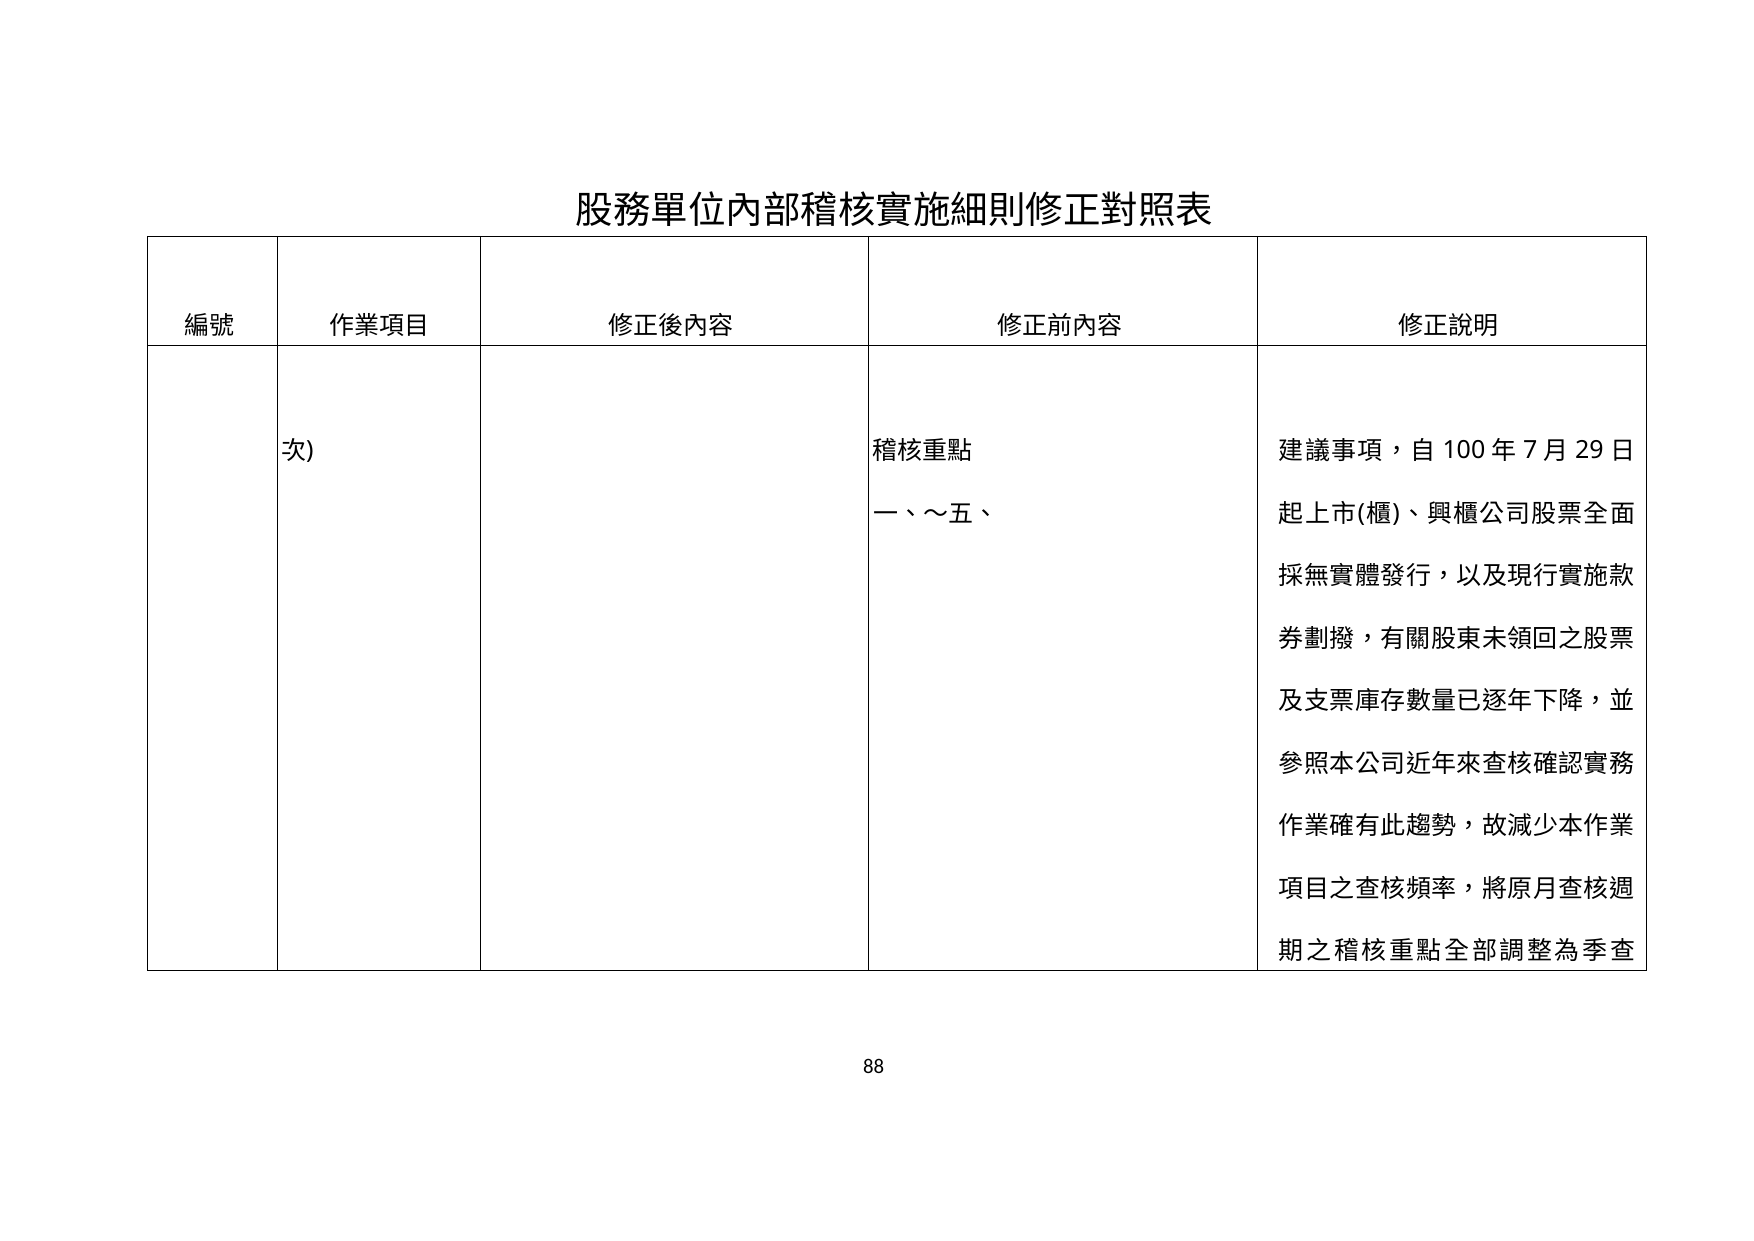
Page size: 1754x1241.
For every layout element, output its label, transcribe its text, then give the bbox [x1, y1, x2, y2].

table_cell [148, 346, 277, 970]
table_cell 編號 [148, 237, 277, 345]
table_cell 修正後內容 [481, 237, 868, 345]
table_cell 次) [278, 346, 480, 970]
table_header 股務單位內部稽核實施細則修正對照表 [148, 157, 1646, 236]
table_cell [481, 346, 868, 970]
table_cell 作業項目 [278, 237, 480, 345]
table_cell 修正說明 [1258, 237, 1646, 345]
table_cell 建議事項，自100年7月29日起上市(櫃)、興櫃公司股票全面採無實體發行，以及現行實施款券劃撥，有關股東未領回之股票及支票庫存數量已逐年下降，並參照本公司近年來查核確認實務作業確有此趨勢，故減少本作業項目之查核頻率，將原月查核週期之稽核重點全部調整為季查 [1258, 346, 1646, 970]
table_cell 修正前內容 [869, 237, 1257, 345]
table_cell 稽核重點 一、～五、 [869, 346, 1257, 970]
